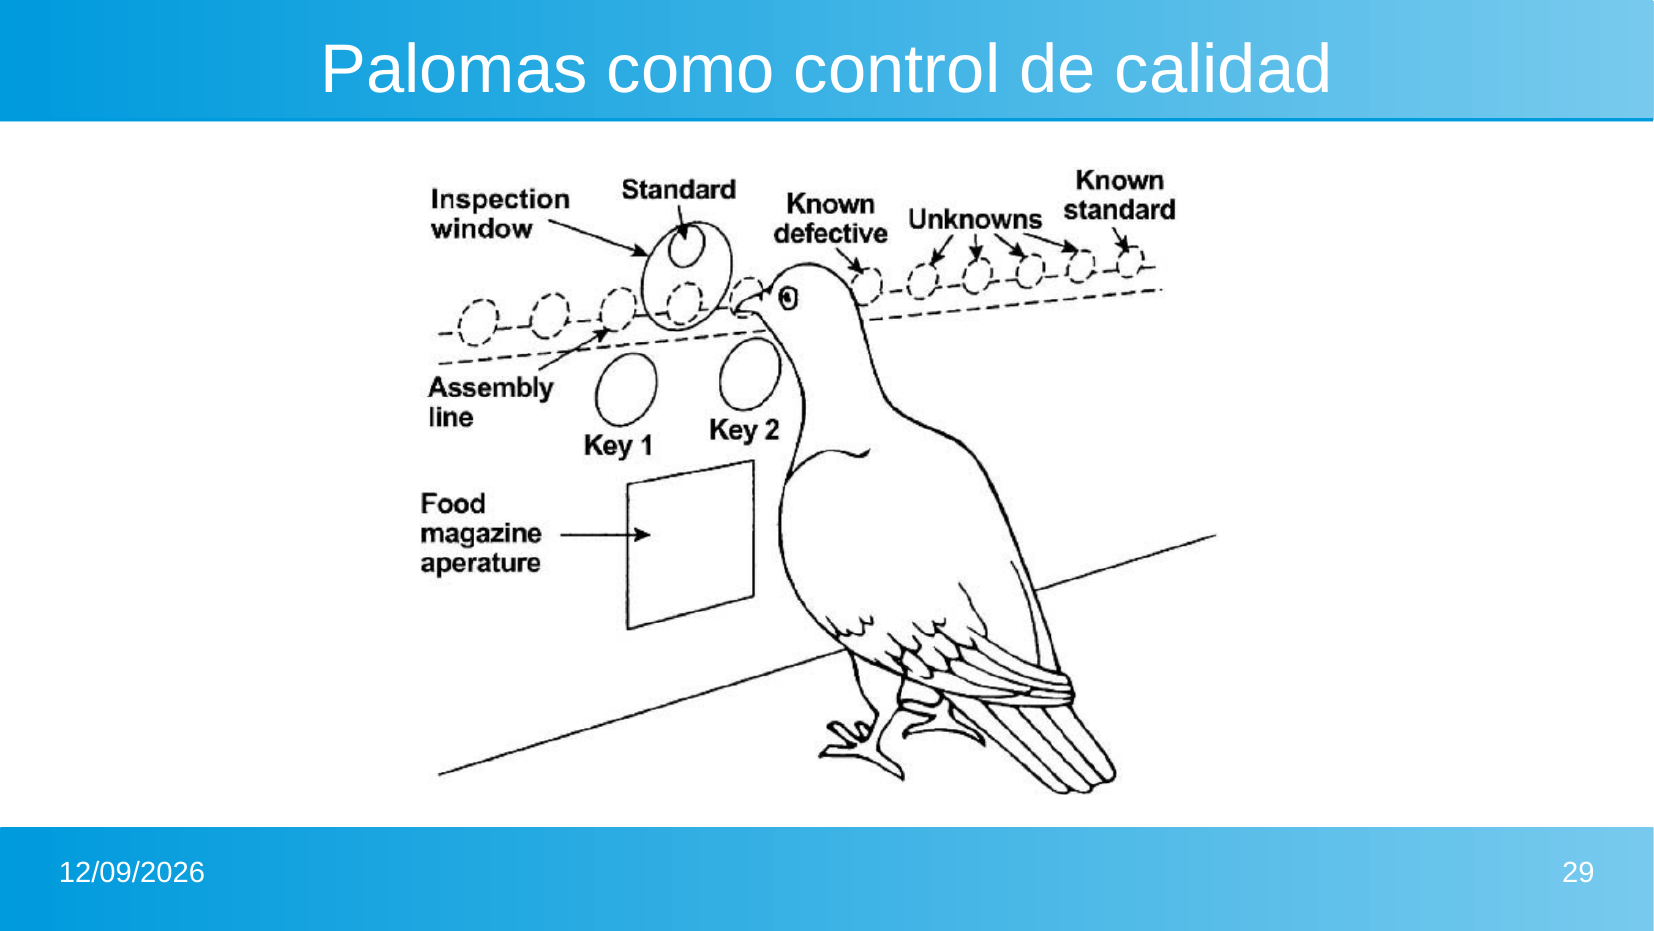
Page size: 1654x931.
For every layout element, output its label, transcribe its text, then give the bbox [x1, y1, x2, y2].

picture [420, 138, 1234, 816]
title Palomas como control de calidad [59, 29, 1595, 108]
